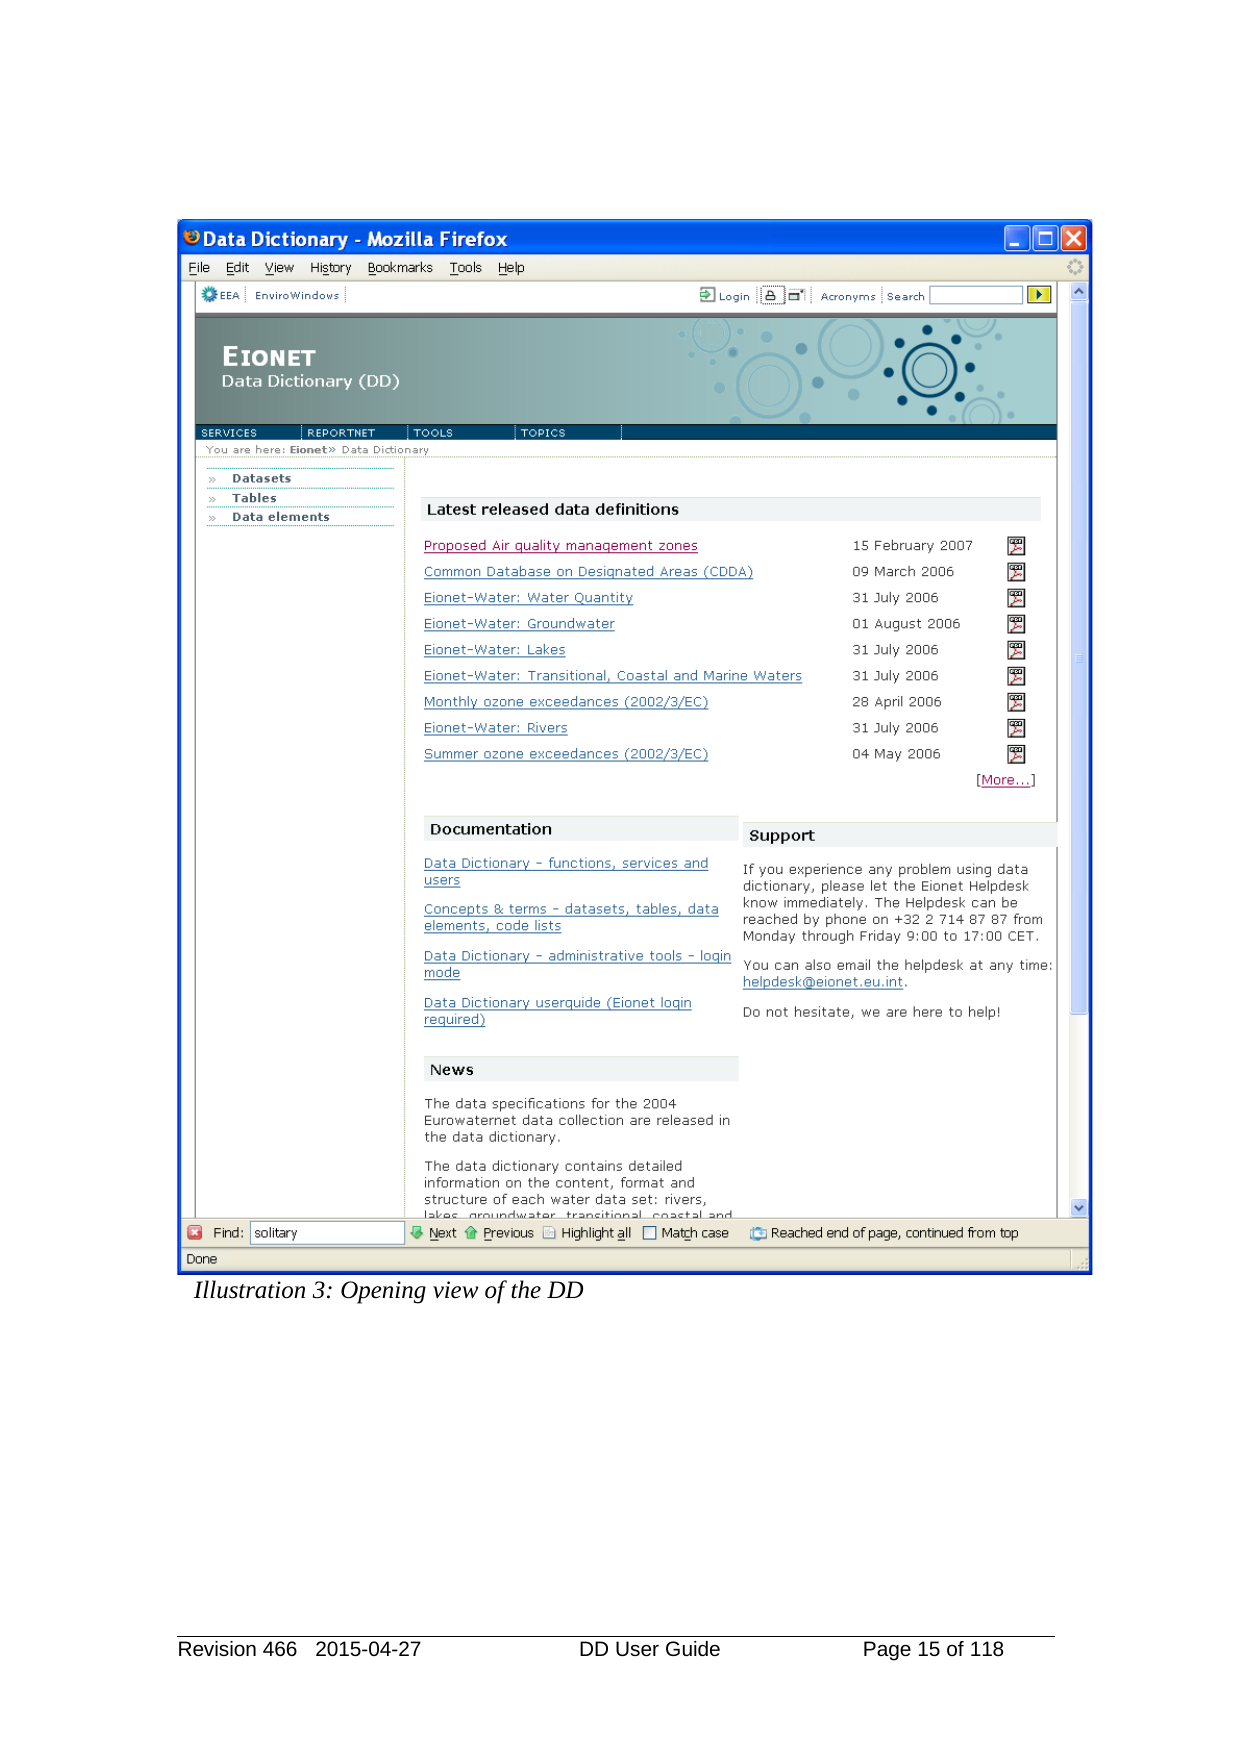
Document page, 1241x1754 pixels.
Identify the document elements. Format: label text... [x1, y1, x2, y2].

picture [177, 219, 1093, 1275]
text Illustration 3: Opening view of the DD [194, 1275, 1076, 1304]
